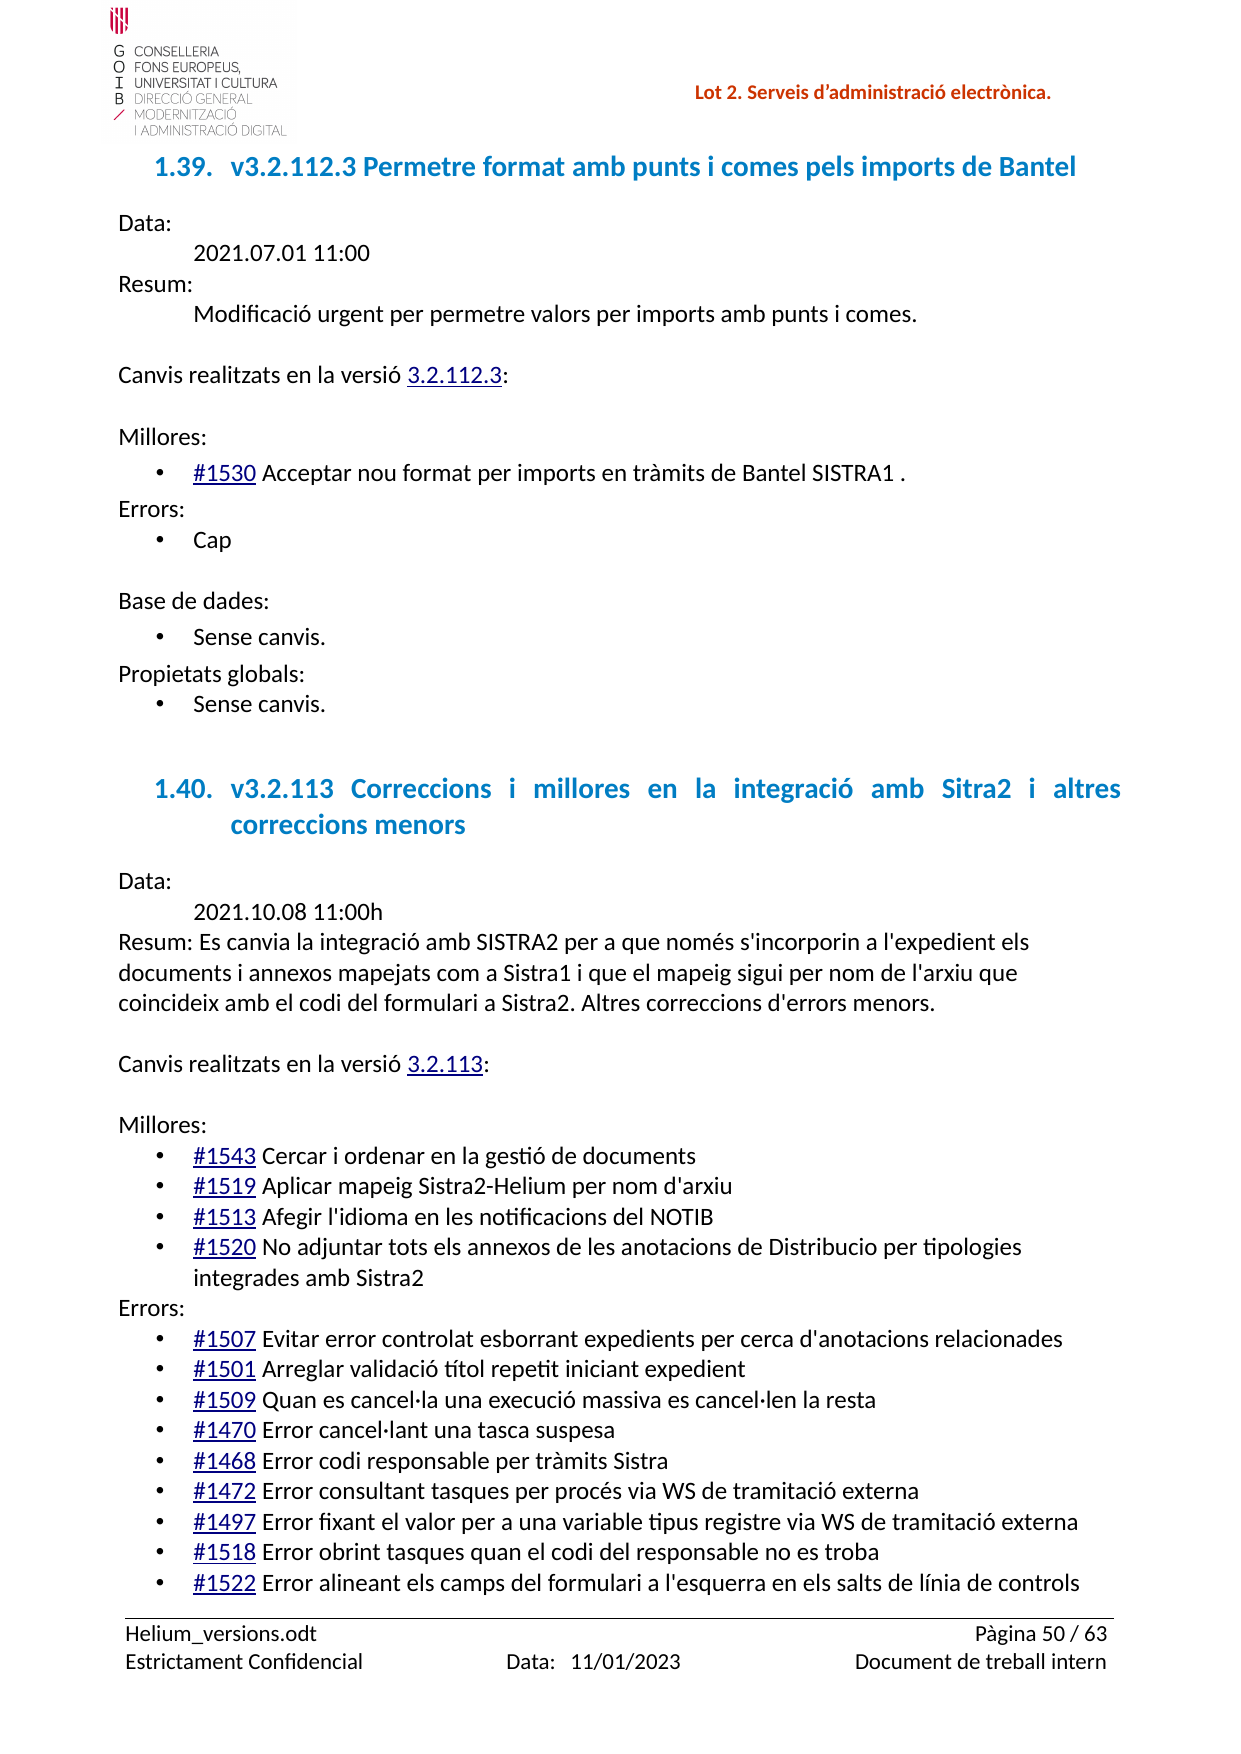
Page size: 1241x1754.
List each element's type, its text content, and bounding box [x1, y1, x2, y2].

text Millores: [118, 421, 1122, 451]
text Resum: Es canvia la integració amb SISTRA2 per a que només s'incorporin a l'expedient els documents i annexos mapejats com a Sistra1 i que el mapeig sigui per nom de l'arxiu que coincideix amb el codi del formulari a Sistra2. Altres correccions d'errors menors. [118, 926, 1122, 1018]
text Data: [118, 865, 1122, 896]
list #1520 No adjuntar tots els annexos de les anotacions de Distribucio per tipologies integrades amb Sistra2 [156, 1231, 1122, 1292]
list #1530 Acceptar nou format per imports en tràmits de Bantel SISTRA1 . [156, 457, 1122, 488]
list #1472 Error consultant tasques per procés via WS de tramitació externa [156, 1476, 1122, 1506]
text Errors: [118, 1292, 1122, 1323]
text Resum: [118, 268, 1122, 298]
text Millores: [118, 1109, 1122, 1140]
list #1501 Arreglar validació títol repetit iniciant expedient [156, 1353, 1122, 1384]
list Sense canvis. [156, 688, 1122, 719]
list Cap [156, 524, 1122, 554]
text Propietats globals: [118, 658, 1122, 688]
subtitle v3.2.112.3 Permetre format amb punts i comes pels imports de Bantel [153, 148, 1122, 183]
list #1497 Error fixant el valor per a una variable tipus registre via WS de tramitació externa [156, 1506, 1122, 1537]
text Canvis realitzats en la versió 3.2.113: [118, 1048, 1122, 1079]
list #1543 Cercar i ordenar en la gestió de documents [156, 1140, 1122, 1170]
list #1470 Error cancel·lant una tasca suspesa [156, 1414, 1122, 1445]
picture [100, 0, 297, 144]
list #1518 Error obrint tasques quan el codi del responsable no es troba [156, 1537, 1122, 1567]
subtitle v3.2.113 Correccions i millores en la integració amb Sitra2 i altres correccions menors [153, 770, 1122, 841]
text Canvis realitzats en la versió 3.2.112.3: [118, 359, 1122, 390]
text Errors: [118, 493, 1122, 524]
list #1513 Afegir l'idioma en les notificacions del NOTIB [156, 1201, 1122, 1231]
text Modificació urgent per permetre valors per imports amb punts i comes. [118, 298, 1122, 329]
list #1468 Error codi responsable per tràmits Sistra [156, 1445, 1122, 1476]
list #1507 Evitar error controlat esborrant expedients per cerca d'anotacions relacionades [156, 1323, 1122, 1353]
text Data: [118, 207, 1122, 237]
text Base de dades: [118, 585, 1122, 616]
text 2021.07.01 11:00 [118, 237, 1122, 268]
list #1509 Quan es cancel·la una execució massiva es cancel·len la resta [156, 1384, 1122, 1414]
list Sense canvis. [156, 622, 1122, 652]
list #1522 Error alineant els camps del formulari a l'esquerra en els salts de línia de controls [156, 1567, 1122, 1598]
text 2021.10.08 11:00h [118, 896, 1122, 926]
list #1519 Aplicar mapeig Sistra2-Helium per nom d'arxiu [156, 1170, 1122, 1201]
